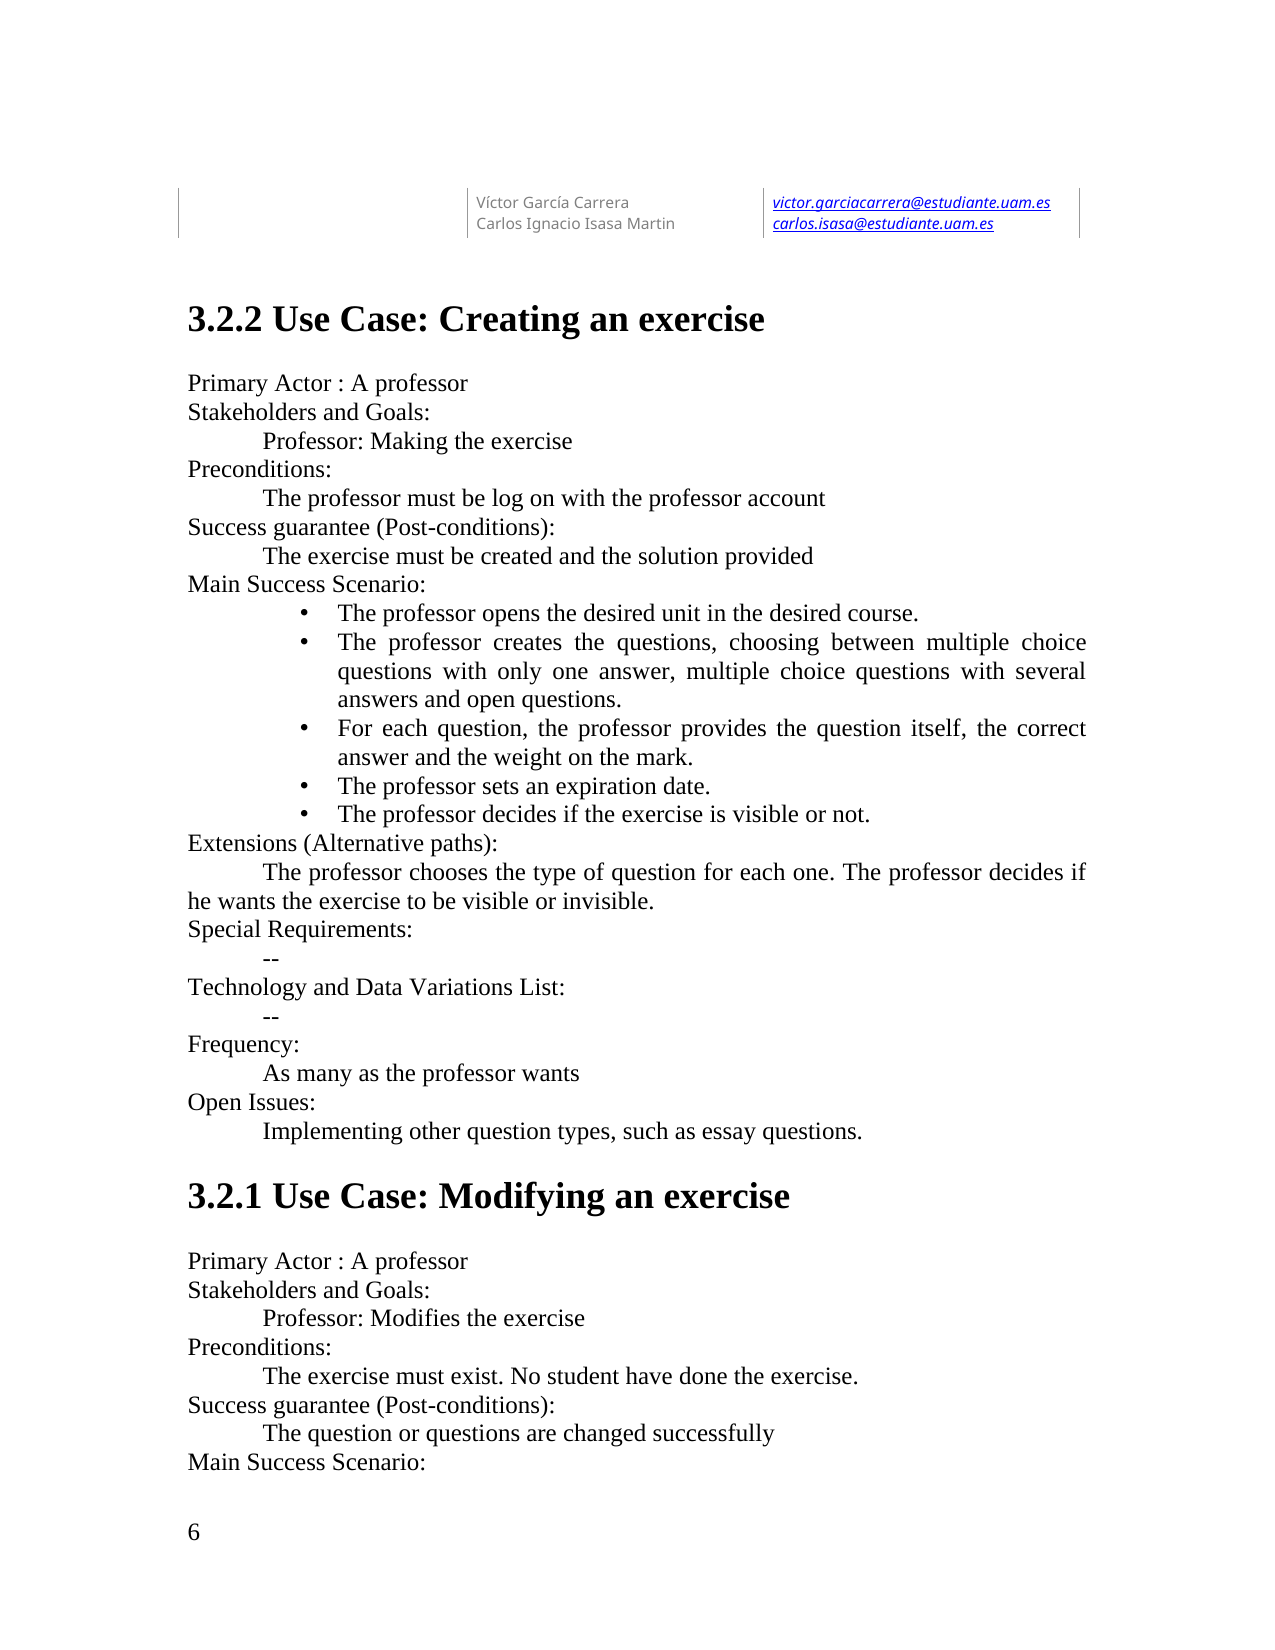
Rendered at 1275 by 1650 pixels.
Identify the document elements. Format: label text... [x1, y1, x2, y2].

subtitle 3.2.1 Use Case: Modifying an exercise [187, 1174, 1087, 1217]
text Open Issues: [187, 1087, 1087, 1116]
text Preconditions: [187, 1332, 1087, 1361]
list The professor sets an expiration date. [300, 771, 1087, 799]
text The professor must be log on with the professor account [187, 483, 1087, 512]
text Success guarantee (Post-conditions): [187, 1390, 1087, 1418]
list The professor decides if the exercise is visible or not. [300, 799, 1087, 828]
text Success guarantee (Post-conditions): [187, 512, 1087, 541]
text Stakeholders and Goals: [187, 1275, 1087, 1303]
text Primary Actor : A professor [187, 368, 1087, 397]
text The question or questions are changed successfully [187, 1418, 1087, 1447]
list The professor creates the questions, choosing between multiple choice questions with only one answer, multiple choice questions with several answers and open questions. [300, 627, 1087, 713]
text The exercise must be created and the solution provided [187, 541, 1087, 569]
text Main Success Scenario: [187, 1447, 1087, 1476]
text Professor: Making the exercise [187, 426, 1087, 454]
text Professor: Modifies the exercise [187, 1303, 1087, 1332]
text Special Requirements: [187, 914, 1087, 943]
text Stakeholders and Goals: [187, 397, 1087, 426]
text -- [187, 943, 1087, 972]
text Main Success Scenario: [187, 569, 1087, 598]
text -- [187, 1001, 1087, 1029]
text The professor chooses the type of question for each one. The professor decides if he wants the exercise to be visible or invisible. [187, 857, 1087, 914]
list The professor opens the desired unit in the desired course. [300, 598, 1087, 627]
list For each question, the professor provides the question itself, the correct answer and the weight on the mark. [300, 713, 1087, 771]
text Implementing other question types, such as essay questions. [187, 1116, 1087, 1144]
subtitle 3.2.2 Use Case: Creating an exercise [187, 296, 1087, 339]
text Extensions (Alternative paths): [187, 828, 1087, 857]
text Frequency: [187, 1029, 1087, 1058]
text Technology and Data Variations List: [187, 972, 1087, 1001]
text As many as the professor wants [187, 1058, 1087, 1087]
text Preconditions: [187, 454, 1087, 483]
text Primary Actor : A professor [187, 1246, 1087, 1275]
text The exercise must exist. No student have done the exercise. [187, 1361, 1087, 1390]
